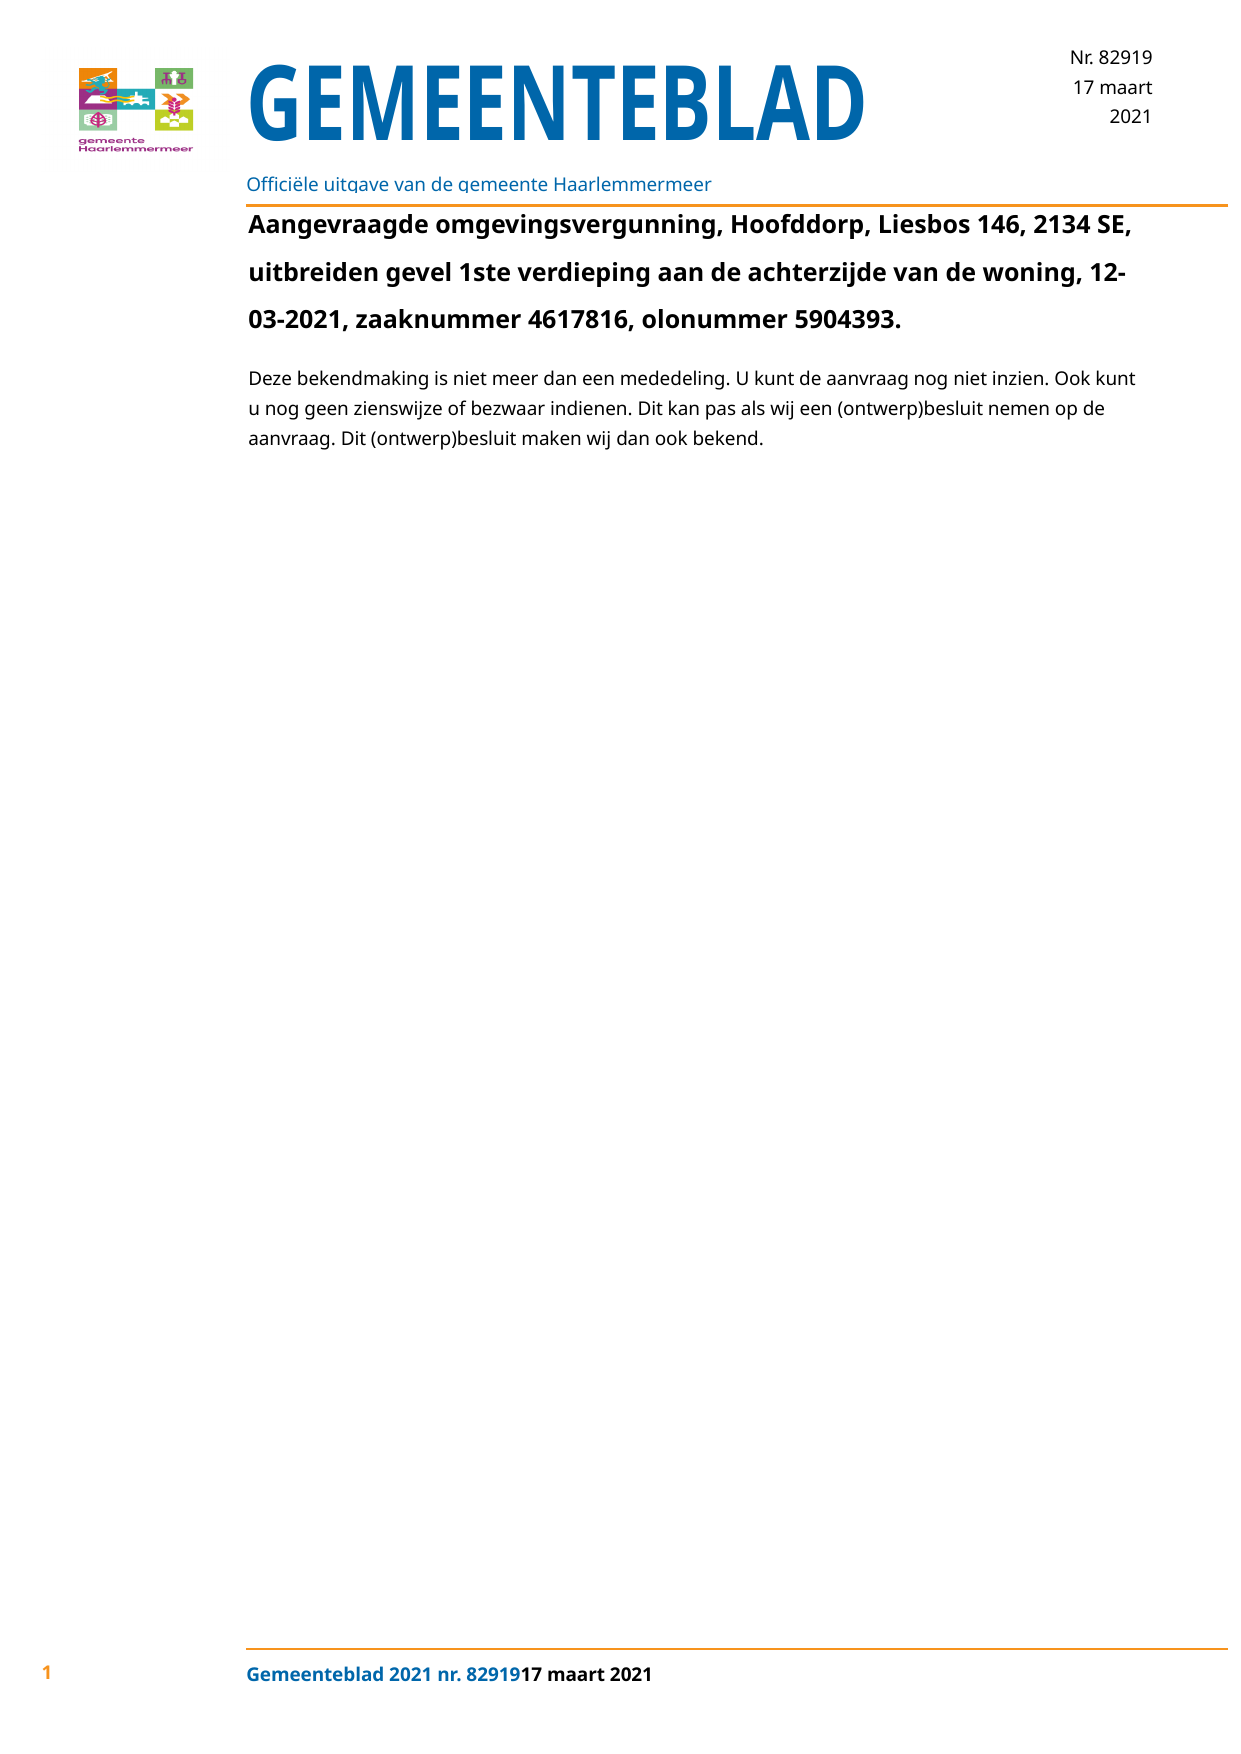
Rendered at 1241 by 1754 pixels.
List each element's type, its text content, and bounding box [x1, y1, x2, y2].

text Deze bekendmaking is niet meer dan een mededeling. U kunt de aanvraag nog niet inzien. Ook kunt u nog geen zienswijze of bezwaar indienen. Dit kan pas als wij een (ontwerp)besluit nemen op de aanvraag. Dit (ontwerp)besluit maken wij dan ook bekend. [248, 366, 1152, 450]
picture [41, 47, 231, 172]
text Aangevraagde omgevingsvergunning, Hoofddorp, Liesbos 146, 2134 SE, uitbreiden gevel 1ste verdieping aan de achterzijde van de woning, 12-03-2021, zaaknummer 4617816, olonummer 5904393. [248, 207, 1152, 336]
